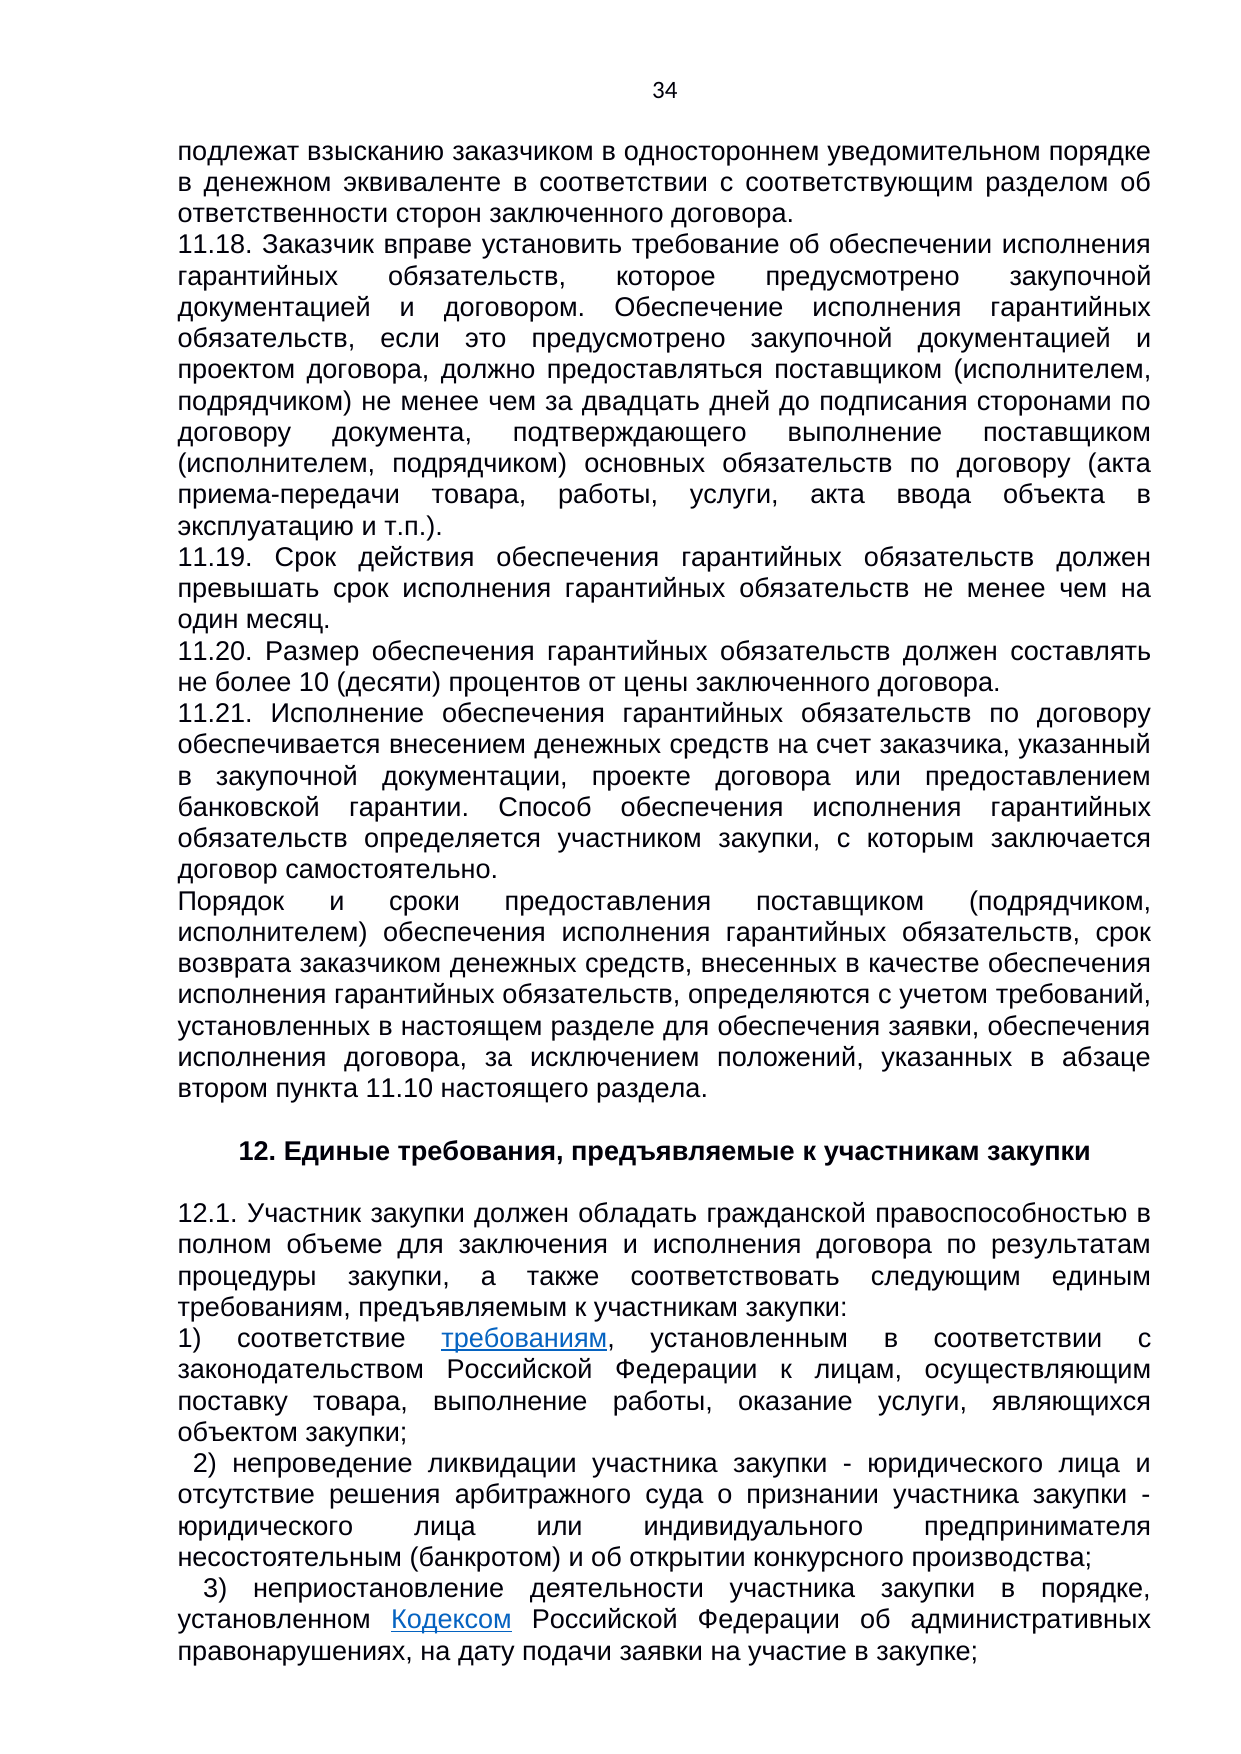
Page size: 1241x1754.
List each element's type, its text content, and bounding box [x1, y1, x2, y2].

text 12.1. Участник закупки должен обладать гражданской правоспособностью в полном объеме для заключения и исполнения договора по результатам процедуры закупки, а также соответствовать следующим единым требованиям, предъявляемым к участникам закупки: [177, 1197, 1152, 1322]
text 11.20. Размер обеспечения гарантийных обязательств должен составлять не более 10 (десяти) процентов от цены заключенного договора. [177, 635, 1152, 697]
text 2) непроведение ликвидации участника закупки - юридического лица и отсутствие решения арбитражного суда о признании участника закупки - юридического лица или индивидуального предпринимателя несостоятельным (банкротом) и об открытии конкурсного производства; [177, 1447, 1152, 1572]
text 3) неприостановление деятельности участника закупки в порядке, установленном Кодексом Российской Федерации об административных правонарушениях, на дату подачи заявки на участие в закупке; [177, 1572, 1152, 1666]
text 11.19. Срок действия обеспечения гарантийных обязательств должен превышать срок исполнения гарантийных обязательств не менее чем на один месяц. [177, 541, 1152, 635]
text 1) соответствие требованиям, установленным в соответствии с законодательством Российской Федерации к лицам, осуществляющим поставку товара, выполнение работы, оказание услуги, являющихся объектом закупки; [177, 1322, 1152, 1447]
text Порядок и сроки предоставления поставщиком (подрядчиком, исполнителем) обеспечения исполнения гарантийных обязательств, срок возврата заказчиком денежных средств, внесенных в качестве обеспечения исполнения гарантийных обязательств, определяются с учетом требований, установленных в настоящем разделе для обеспечения заявки, обеспечения исполнения договора, за исключением положений, указанных в абзаце втором пункта 11.10 настоящего раздела. [177, 885, 1152, 1103]
text 11.21. Исполнение обеспечения гарантийных обязательств по договору обеспечивается внесением денежных средств на счет заказчика, указанный в закупочной документации, проекте договора или предоставлением банковской гарантии. Способ обеспечения исполнения гарантийных обязательств определяется участником закупки, с которым заключается договор самостоятельно. [177, 697, 1152, 885]
text 11.18. Заказчик вправе установить требование об обеспечении исполнения гарантийных обязательств, которое предусмотрено закупочной документацией и договором. Обеспечение исполнения гарантийных обязательств, если это предусмотрено закупочной документацией и проектом договора, должно предоставляться поставщиком (исполнителем, подрядчиком) не менее чем за двадцать дней до подписания сторонами по договору документа, подтверждающего выполнение поставщиком (исполнителем, подрядчиком) основных обязательств по договору (акта приема-передачи товара, работы, услуги, акта ввода объекта в эксплуатацию и т.п.). [177, 228, 1152, 541]
text 12. Единые требования, предъявляемые к участникам закупки [177, 1135, 1152, 1166]
text подлежат взысканию заказчиком в одностороннем уведомительном порядке в денежном эквиваленте в соответствии с соответствующим разделом об ответственности сторон заключенного договора. [177, 135, 1152, 228]
